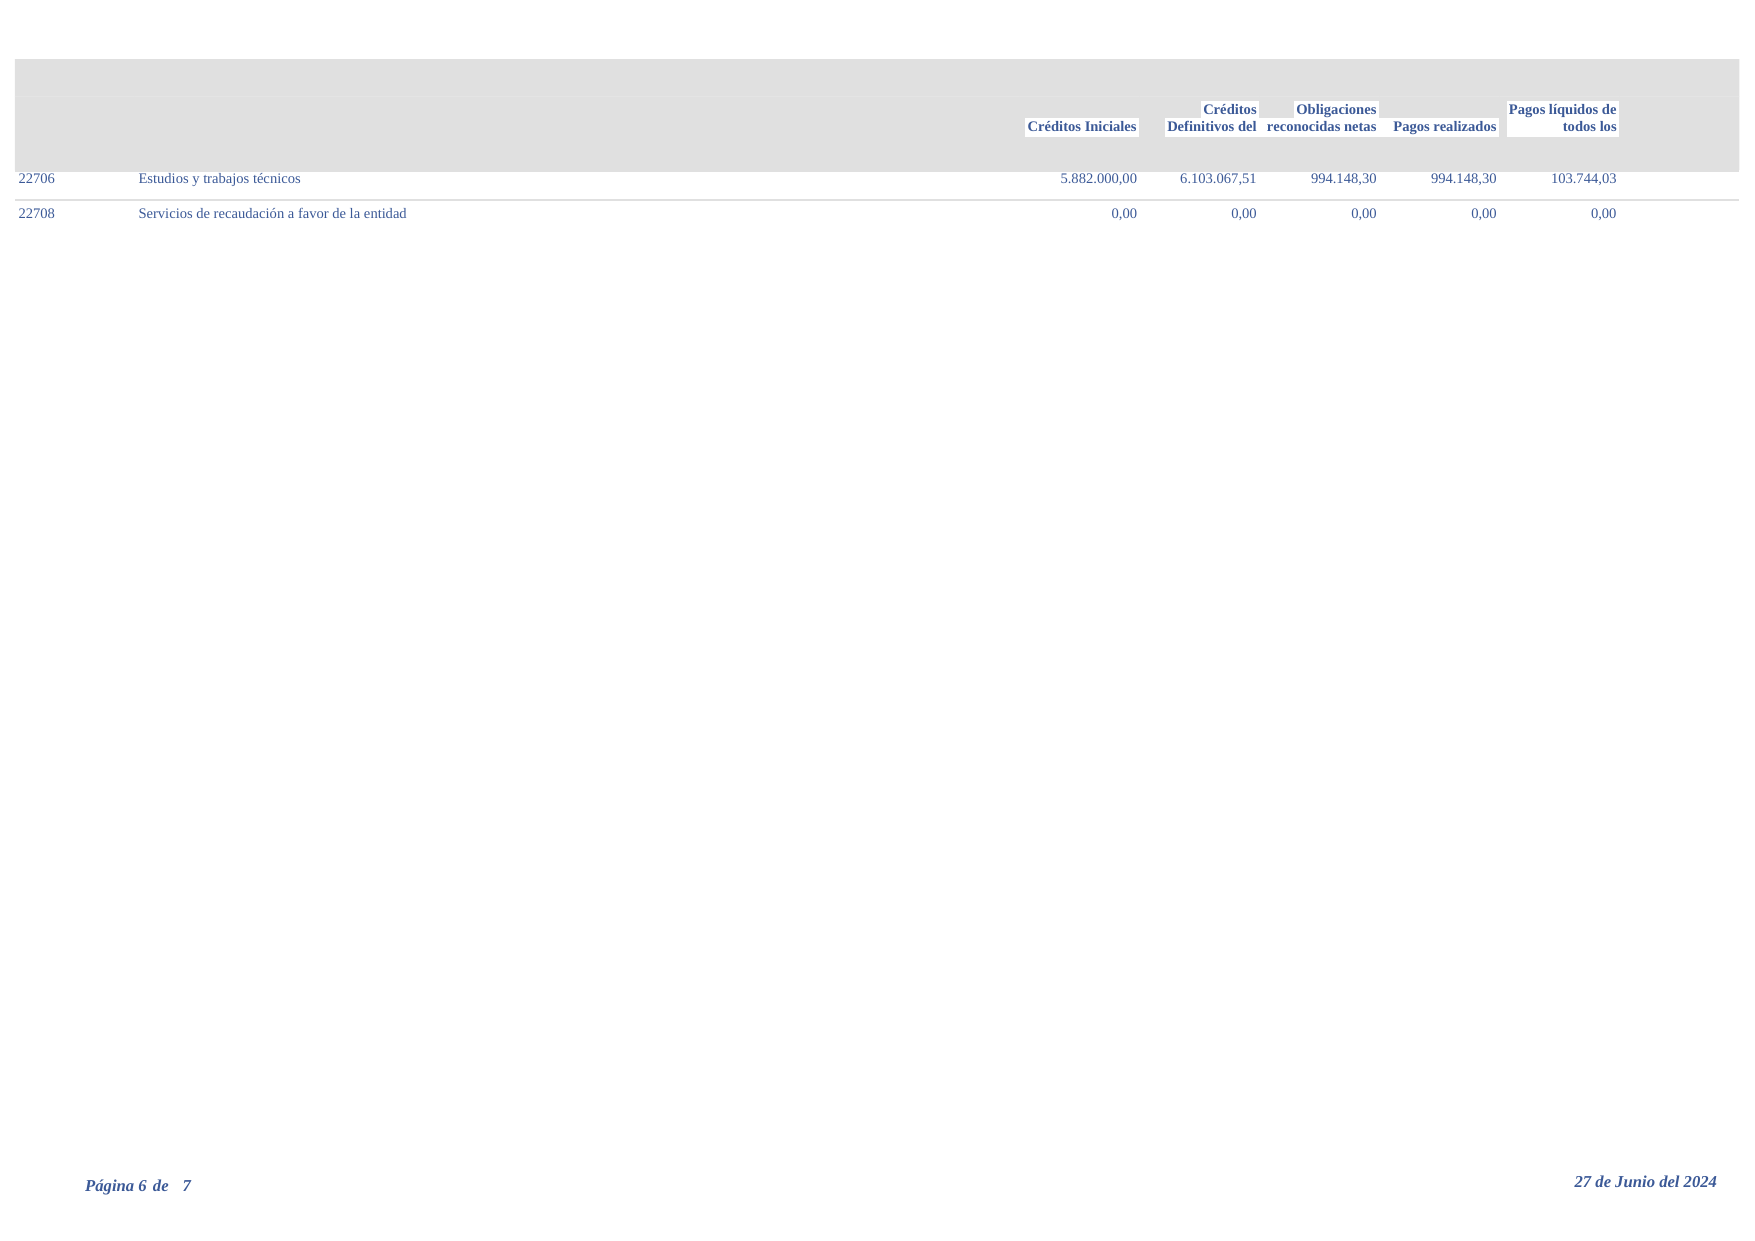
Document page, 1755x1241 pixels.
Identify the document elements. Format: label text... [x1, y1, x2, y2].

table_cell 22708 [15, 201, 105, 230]
table_cell 0,00 [815, 201, 1158, 230]
table_cell 0,00 [1158, 201, 1277, 230]
table_cell 22706 [15, 172, 105, 199]
table_cell Servicios de recaudación a favor de la entidad [105, 201, 815, 230]
table_cell 103.744,03 [1524, 172, 1739, 199]
table_cell 0,00 [1524, 201, 1739, 230]
table_cell 0,00 [1398, 201, 1524, 230]
table_cell 994.148,30 [1398, 172, 1524, 199]
table_cell 0,00 [1278, 201, 1397, 230]
table_cell 994.148,30 [1278, 172, 1397, 199]
table_cell 5.882.000,00 [815, 172, 1158, 199]
table_cell Estudios y trabajos técnicos [105, 172, 815, 199]
table_cell 6.103.067,51 [1158, 172, 1277, 199]
